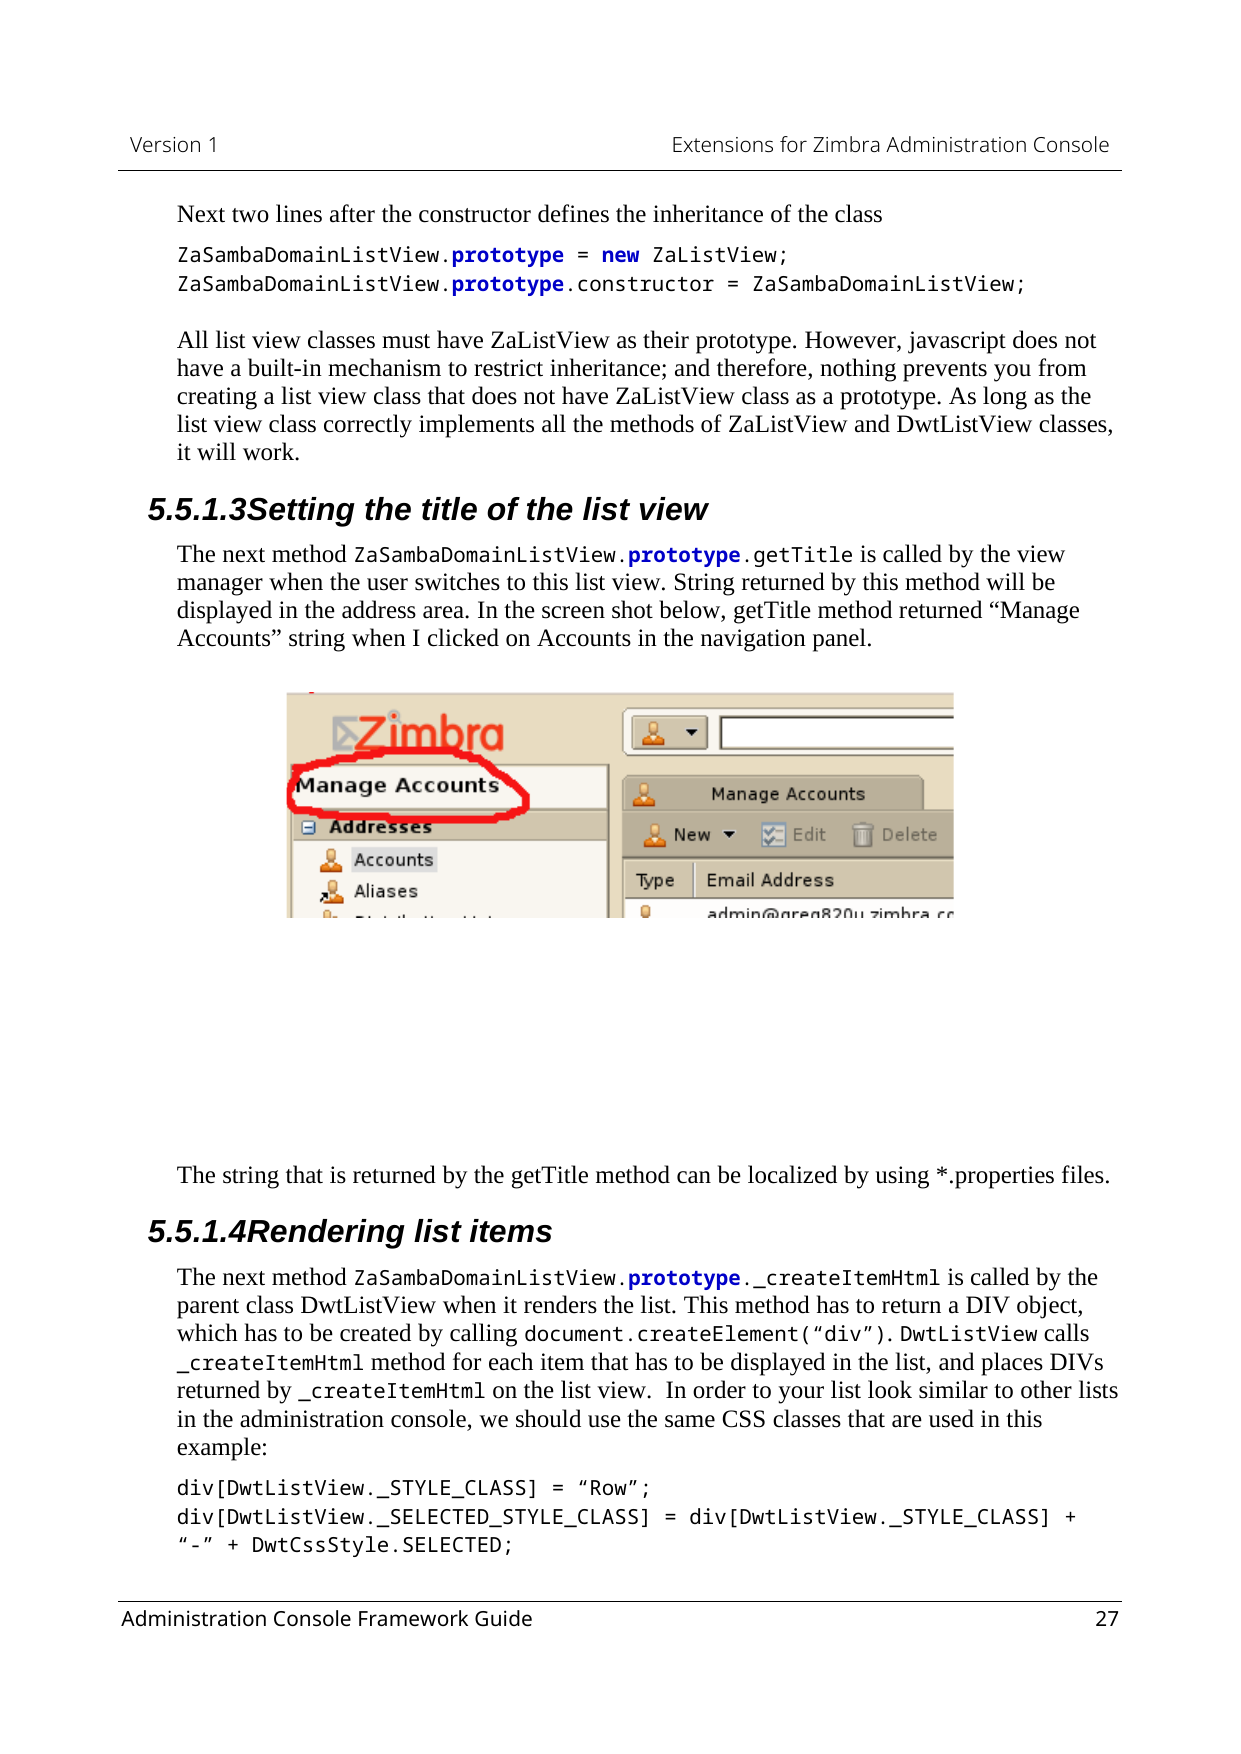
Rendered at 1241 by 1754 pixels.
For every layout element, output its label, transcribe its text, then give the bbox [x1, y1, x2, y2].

subtitle Setting the title of the list view [148, 491, 1122, 527]
text The string that is returned by the getTitle method can be localized by using *.properties files. [177, 1161, 1122, 1189]
text The next method ZaSambaDomainListView.prototype._createItemHtml is called by the parent class DwtListView when it renders the list. This method has to return a DIV object, which has to be created by calling document.createElement(“div”). DwtListView calls _createItemHtml method for each item that has to be displayed in the list, and places DIVs returned by _createItemHtml on the list view. In order to your list look similar to other lists in the administration console, we should use the same CSS classes that are used in this example: [177, 1262, 1122, 1461]
text All list view classes must have ZaListView as their prototype. However, javascript does not have a built-in mechanism to restrict inheritance; and therefore, nothing prevents you from creating a list view class that does not have ZaListView class as a prototype. As long as the list view class correctly implements all the methods of ZaListView and DwtListView classes, it will work. [177, 326, 1122, 466]
text Next two lines after the constructor defines the inheritance of the class [177, 200, 1122, 228]
subtitle Rendering list items [148, 1214, 1122, 1250]
text ZaSambaDomainListView.prototype = new ZaListView; ZaSambaDomainListView.prototype.constructor = ZaSambaDomainListView; [177, 240, 1122, 297]
text The next method ZaSambaDomainListView.prototype.getTitle is called by the view manager when the user switches to this list view. String returned by this method will be displayed in the address area. In the screen shot below, getTitle method returned “Manage Accounts” string when I clicked on Accounts in the navigation panel. [177, 539, 1122, 652]
text div[DwtListView._STYLE_CLASS] = “Row”; [177, 1473, 1122, 1502]
picture [286, 692, 954, 918]
text div[DwtListView._SELECTED_STYLE_CLASS] = div[DwtListView._STYLE_CLASS] + “-” + DwtCssStyle.SELECTED; [177, 1502, 1122, 1559]
